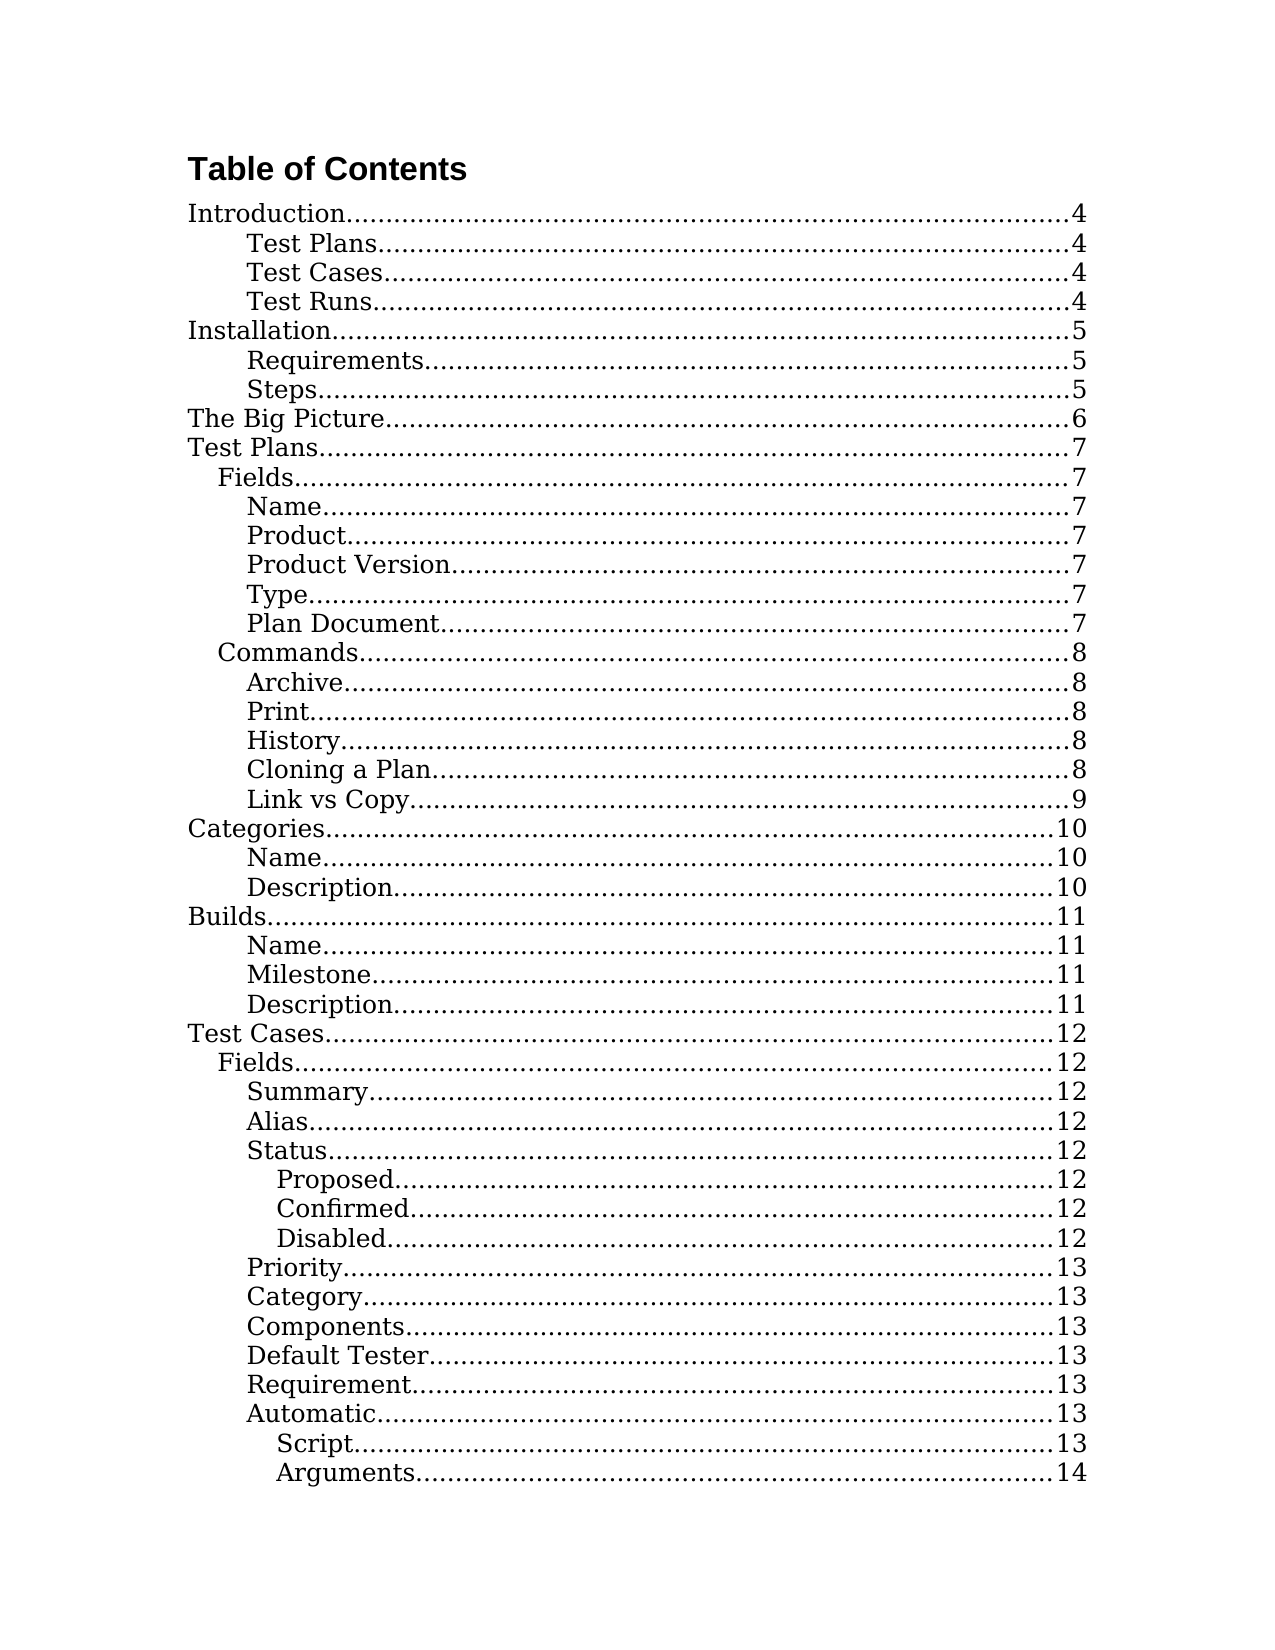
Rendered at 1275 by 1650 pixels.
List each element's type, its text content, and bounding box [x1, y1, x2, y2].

text Script 13 [276, 1429, 1087, 1458]
text Requirement 13 [246, 1370, 1087, 1399]
text Components 13 [246, 1312, 1087, 1341]
text Link vs Copy 9 [246, 785, 1087, 814]
text Description 11 [246, 990, 1087, 1019]
text Name 10 [246, 843, 1087, 873]
text History 8 [246, 726, 1087, 756]
text Milestone 11 [246, 961, 1087, 990]
text Summary 12 [246, 1078, 1087, 1107]
text Installation 5 [187, 317, 1087, 346]
text Print 8 [246, 697, 1087, 726]
text Automatic 13 [246, 1399, 1087, 1429]
text Fields 12 [217, 1048, 1087, 1078]
text Plan Document 7 [246, 609, 1087, 638]
text Confirmed 12 [276, 1195, 1087, 1224]
text Category 13 [246, 1282, 1087, 1312]
text Requirements 5 [246, 346, 1087, 375]
text The Big Picture 6 [187, 404, 1087, 434]
text Steps 5 [246, 375, 1087, 404]
text Test Plans 7 [187, 434, 1087, 463]
text Fields 7 [217, 463, 1087, 492]
text Arguments 14 [276, 1458, 1087, 1487]
text Default Tester 13 [246, 1341, 1087, 1370]
text Status 12 [246, 1136, 1087, 1165]
text Archive 8 [246, 668, 1087, 697]
text Proposed 12 [276, 1165, 1087, 1195]
text Introduction 4 [187, 199, 1087, 229]
text Alias 12 [246, 1107, 1087, 1136]
text Description 10 [246, 873, 1087, 902]
text Name 7 [246, 492, 1087, 521]
text Test Runs 4 [246, 287, 1087, 317]
text Test Cases 12 [187, 1019, 1087, 1048]
text Cloning a Plan 8 [246, 756, 1087, 785]
subtitle Table of Contents [187, 150, 1087, 187]
text Categories 10 [187, 814, 1087, 843]
text Test Plans 4 [246, 229, 1087, 258]
text Name 11 [246, 931, 1087, 961]
text Product 7 [246, 521, 1087, 551]
text Type 7 [246, 580, 1087, 609]
text Disabled 12 [276, 1224, 1087, 1253]
text Test Cases 4 [246, 258, 1087, 287]
text Commands 8 [217, 638, 1087, 668]
text Product Version 7 [246, 551, 1087, 580]
text Builds 11 [187, 902, 1087, 931]
text Priority 13 [246, 1253, 1087, 1282]
